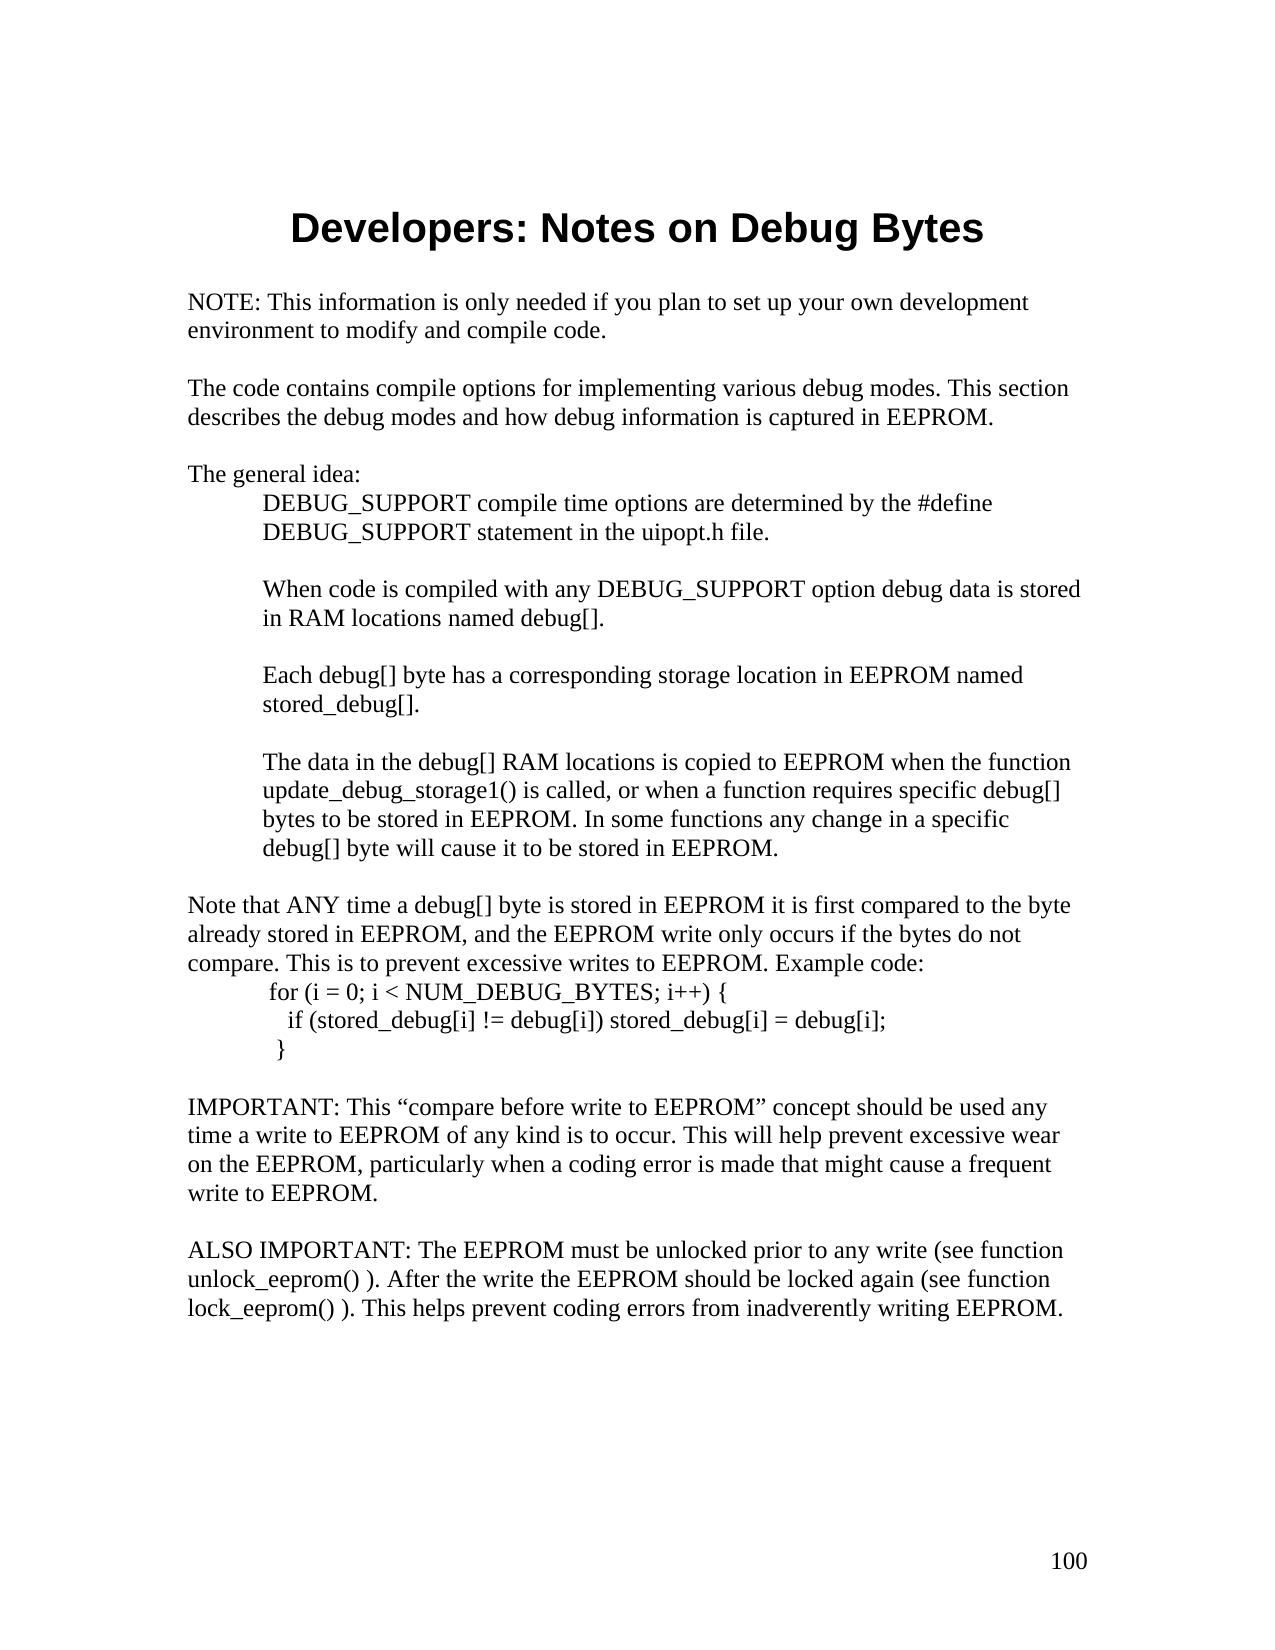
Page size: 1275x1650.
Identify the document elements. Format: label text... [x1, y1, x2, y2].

text Note that ANY time a debug[] byte is stored in EEPROM it is first compared to the byte already stored in EEPROM, and the EEPROM write only occurs if the bytes do not compare. This is to prevent excessive writes to EEPROM. Example code: [187, 890, 1087, 977]
text NOTE: This information is only needed if you plan to set up your own development environment to modify and compile code. [187, 287, 1087, 344]
text Each debug[] byte has a corresponding storage location in EEPROM named stored_debug[]. [262, 660, 1087, 718]
text } [262, 1034, 1087, 1063]
subtitle Developers: Notes on Debug Bytes [187, 204, 1087, 252]
text The code contains compile options for implementing various debug modes. This section describes the debug modes and how debug information is captured in EEPROM. [187, 373, 1087, 430]
text The general idea: [187, 459, 1087, 488]
text if (stored_debug[i] != debug[i]) stored_debug[i] = debug[i]; [262, 1005, 1087, 1034]
text DEBUG_SUPPORT compile time options are determined by the #define DEBUG_SUPPORT statement in the uipopt.h file. [262, 488, 1087, 545]
text ALSO IMPORTANT: The EEPROM must be unlocked prior to any write (see function unlock_eeprom() ). After the write the EEPROM should be locked again (see function lock_eeprom() ). This helps prevent coding errors from inadverently writing EEPROM. [187, 1235, 1087, 1322]
text IMPORTANT: This “compare before write to EEPROM” concept should be used any time a write to EEPROM of any kind is to occur. This will help prevent excessive wear on the EEPROM, particularly when a coding error is made that might cause a frequent write to EEPROM. [187, 1092, 1087, 1207]
text The data in the debug[] RAM locations is copied to EEPROM when the function update_debug_storage1() is called, or when a function requires specific debug[] bytes to be stored in EEPROM. In some functions any change in a specific debug[] byte will cause it to be stored in EEPROM. [262, 747, 1087, 862]
text When code is compiled with any DEBUG_SUPPORT option debug data is stored in RAM locations named debug[]. [262, 574, 1087, 632]
text for (i = 0; i < NUM_DEBUG_BYTES; i++) { [262, 977, 1087, 1005]
